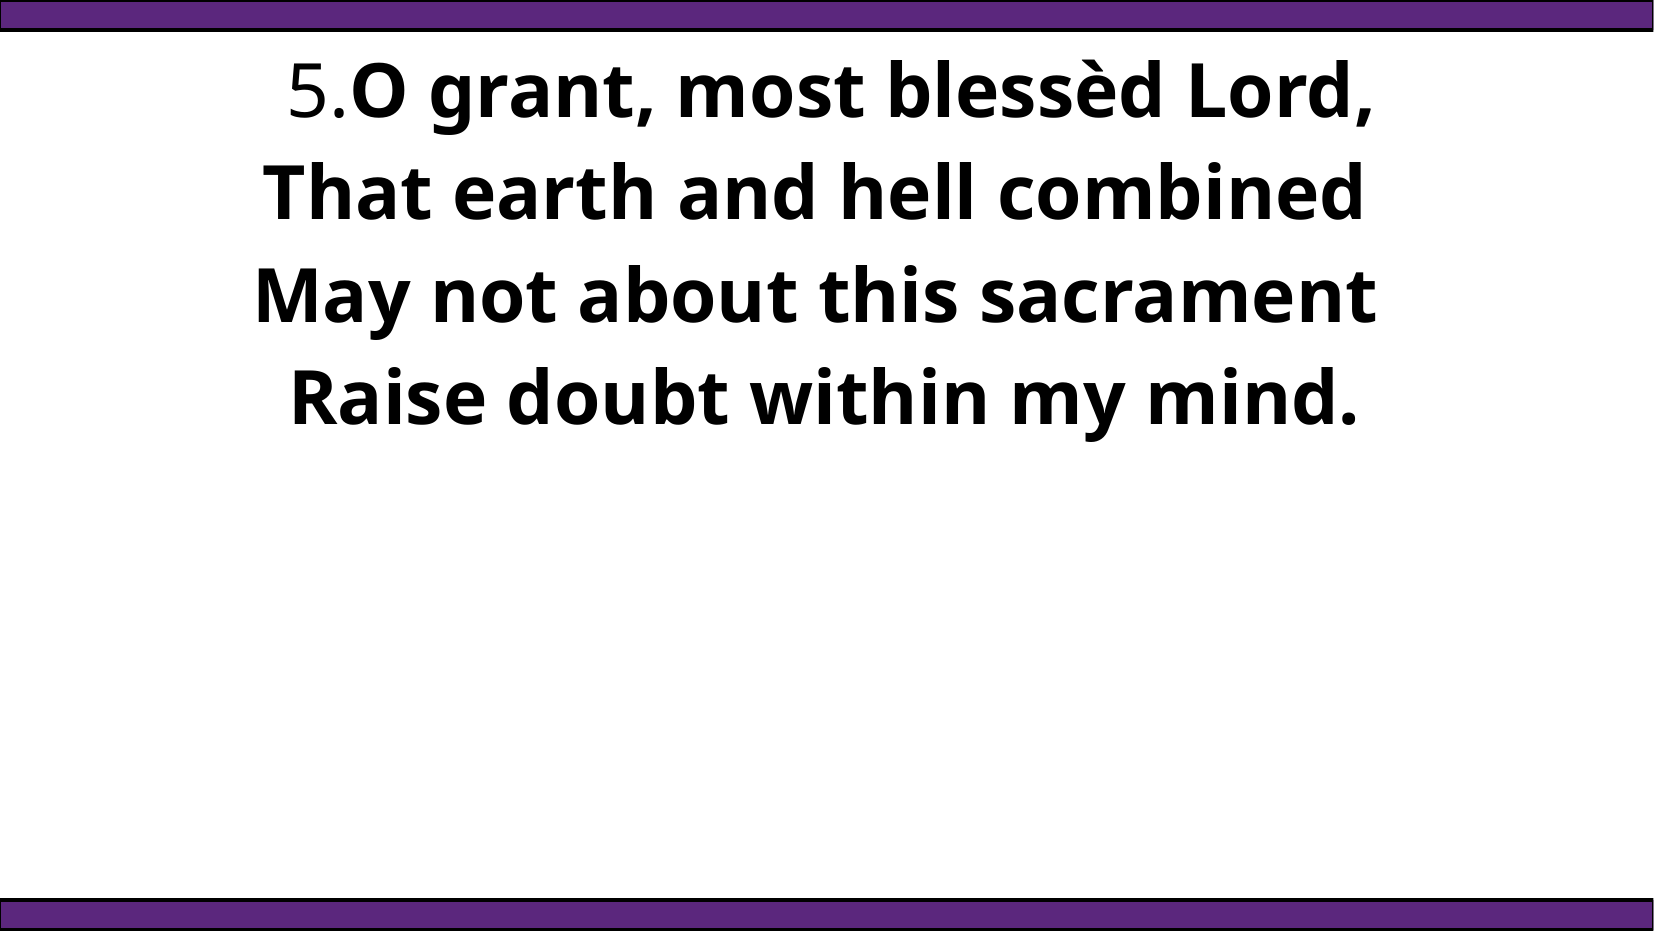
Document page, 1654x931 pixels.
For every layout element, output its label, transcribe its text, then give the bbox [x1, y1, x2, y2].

text_box 5. O grant, most blessèd Lord, That earth and hell combined May not about this sacrament Raise doubt within my mind. [60, 30, 1591, 445]
text_box [0, 0, 1654, 31]
text_box [0, 900, 1654, 931]
